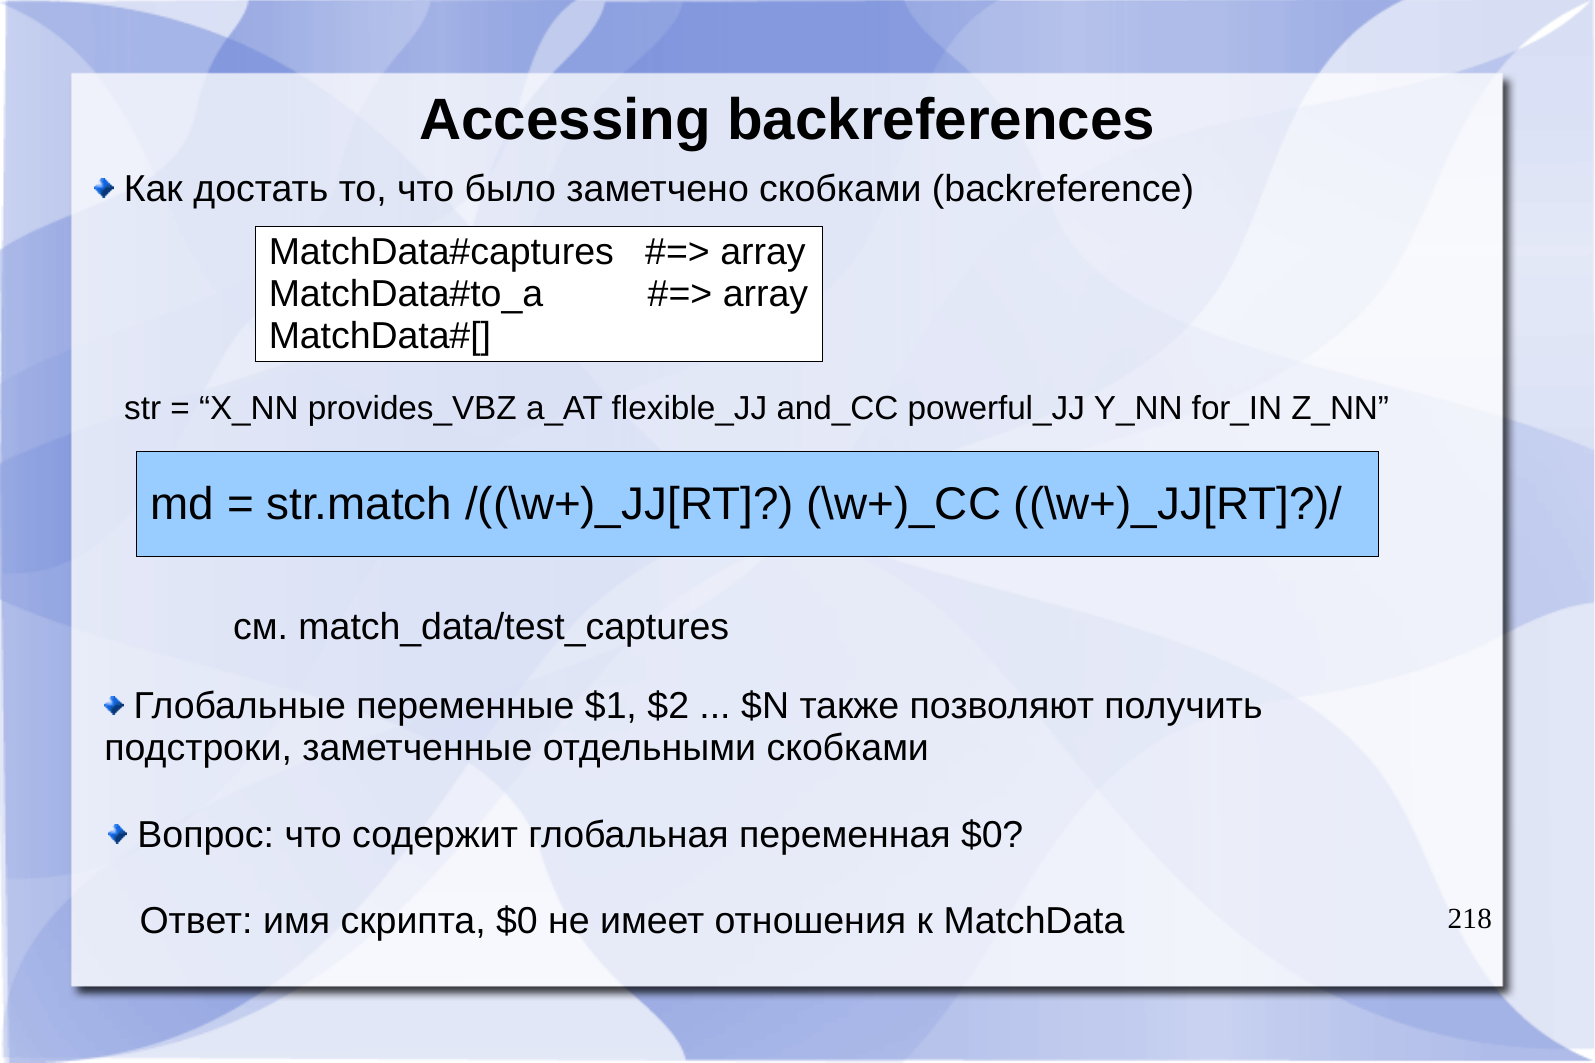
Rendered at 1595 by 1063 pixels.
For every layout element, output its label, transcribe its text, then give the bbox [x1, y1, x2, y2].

text_box Глобальные переменные $1, $2 ... $N также позволяют получить подстроки, заметченные отдельными скобками [89, 677, 1438, 777]
title Accessing backreferences [75, 75, 1501, 164]
text_box str = “X_NN provides_VBZ a_AT flexible_JJ and_CC powerful_JJ Y_NN for_IN Z_NN” [109, 382, 1405, 435]
text_box MatchData#captures #=> array MatchData#to_a #=> array MatchData#[] [255, 226, 823, 362]
text_box см. match_data/test_captures [218, 597, 745, 655]
picture [0, 0, 1595, 1063]
text_box md = str.match /((\w+)_JJ[RT]?) (\w+)_CC ((\w+)_JJ[RT]?)/ [136, 451, 1379, 557]
text_box Ответ: имя скрипта, $0 не имеет отношения к MatchData [124, 892, 1140, 950]
text_box Вопрос: что содержит глобальная переменная $0? [93, 806, 1040, 863]
text_box Как достать то, что было заметчено скобками (backreference) [79, 159, 1211, 217]
